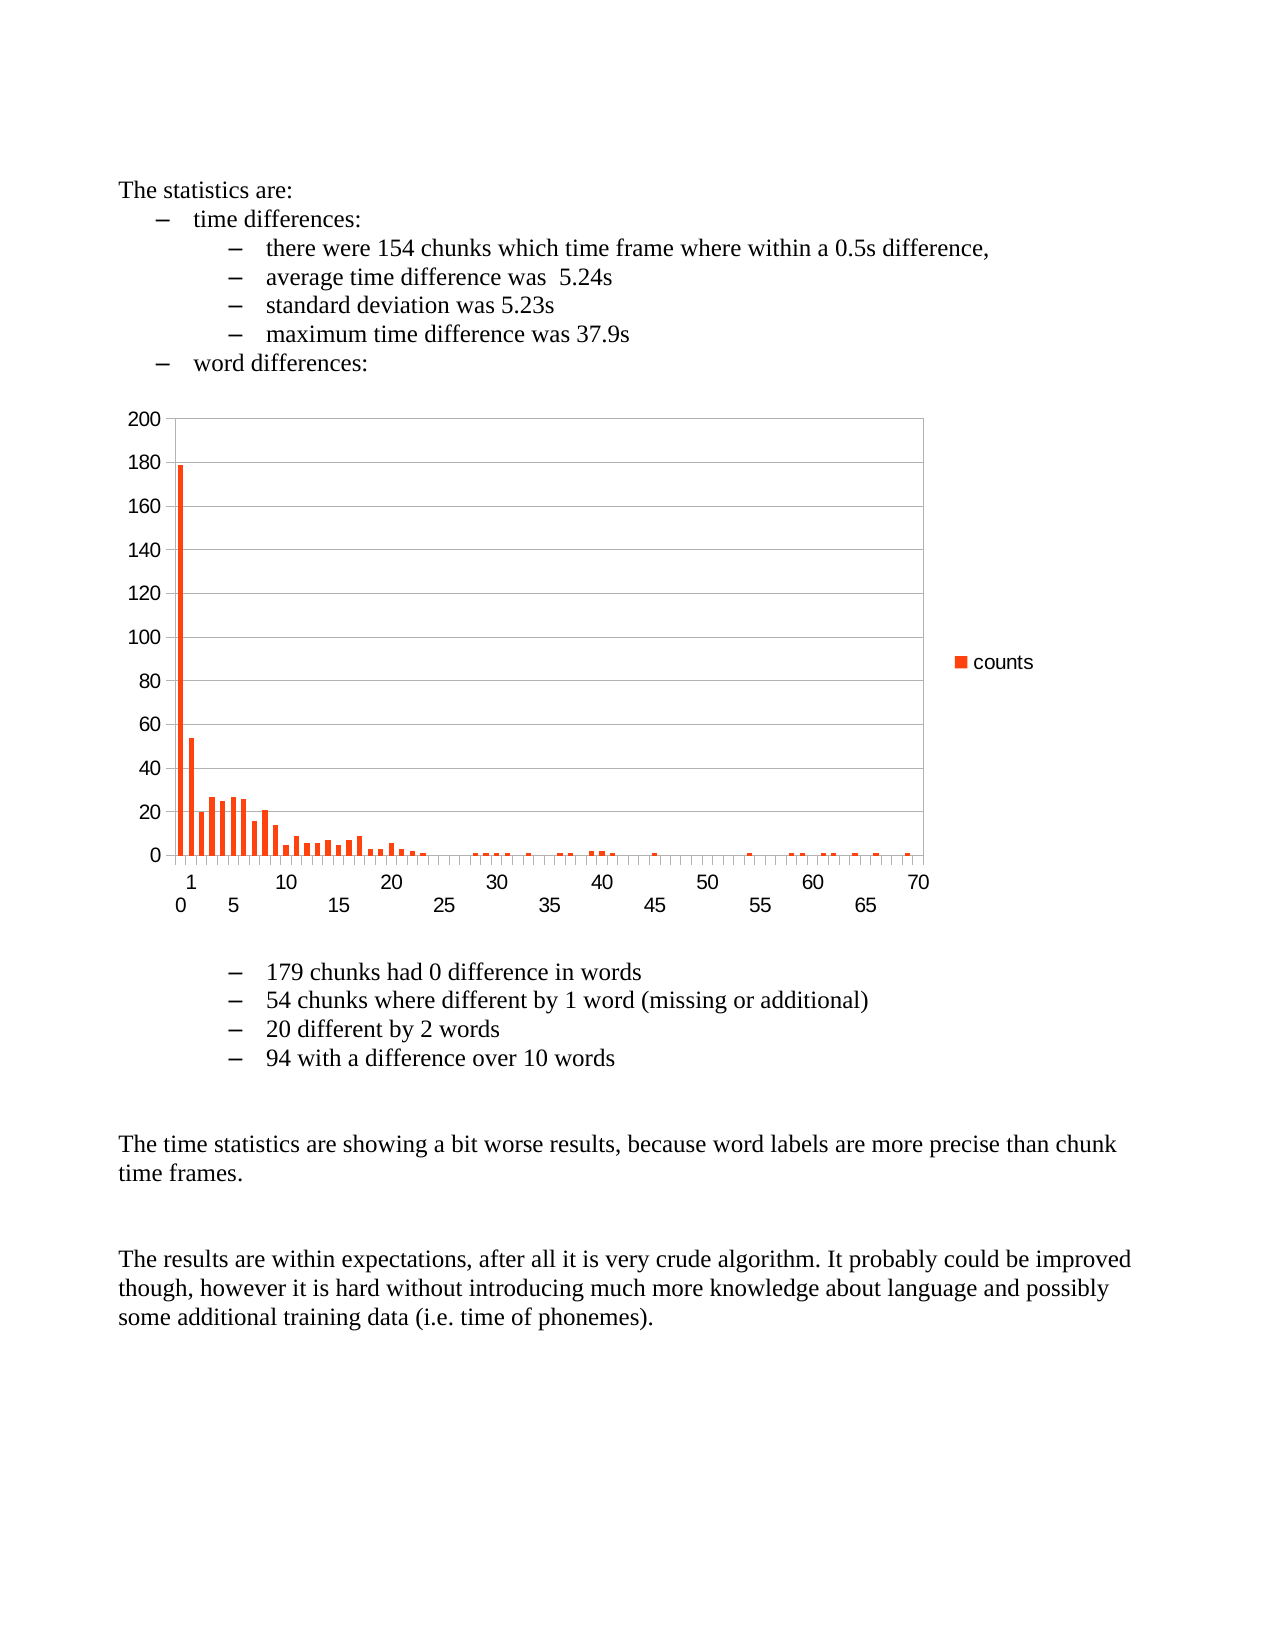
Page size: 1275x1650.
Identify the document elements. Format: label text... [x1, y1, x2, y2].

list time differences: [156, 204, 1157, 233]
text The statistics are: [118, 176, 1157, 204]
text The time statistics are showing a bit worse results, because word labels are more precise than chunk time frames. [118, 1129, 1157, 1187]
list maximum time difference was 37.9s [228, 319, 1157, 348]
text The results are within expectations, after all it is very crude algorithm. It probably could be improved though, however it is hard without introducing much more knowledge about language and possibly some additional training data (i.e. time of phonemes). [118, 1244, 1157, 1331]
list there were 154 chunks which time frame where within a 0.5s difference, [228, 233, 1157, 262]
list 94 with a difference over 10 words [228, 1043, 1157, 1072]
list 54 chunks where different by 1 word (missing or additional) [228, 986, 1157, 1014]
list word differences: [156, 348, 1157, 377]
list standard deviation was 5.23s [228, 291, 1157, 319]
list 20 different by 2 words [228, 1014, 1157, 1043]
list 179 chunks had 0 difference in words [228, 957, 1157, 986]
list average time difference was 5.24s [228, 262, 1157, 291]
